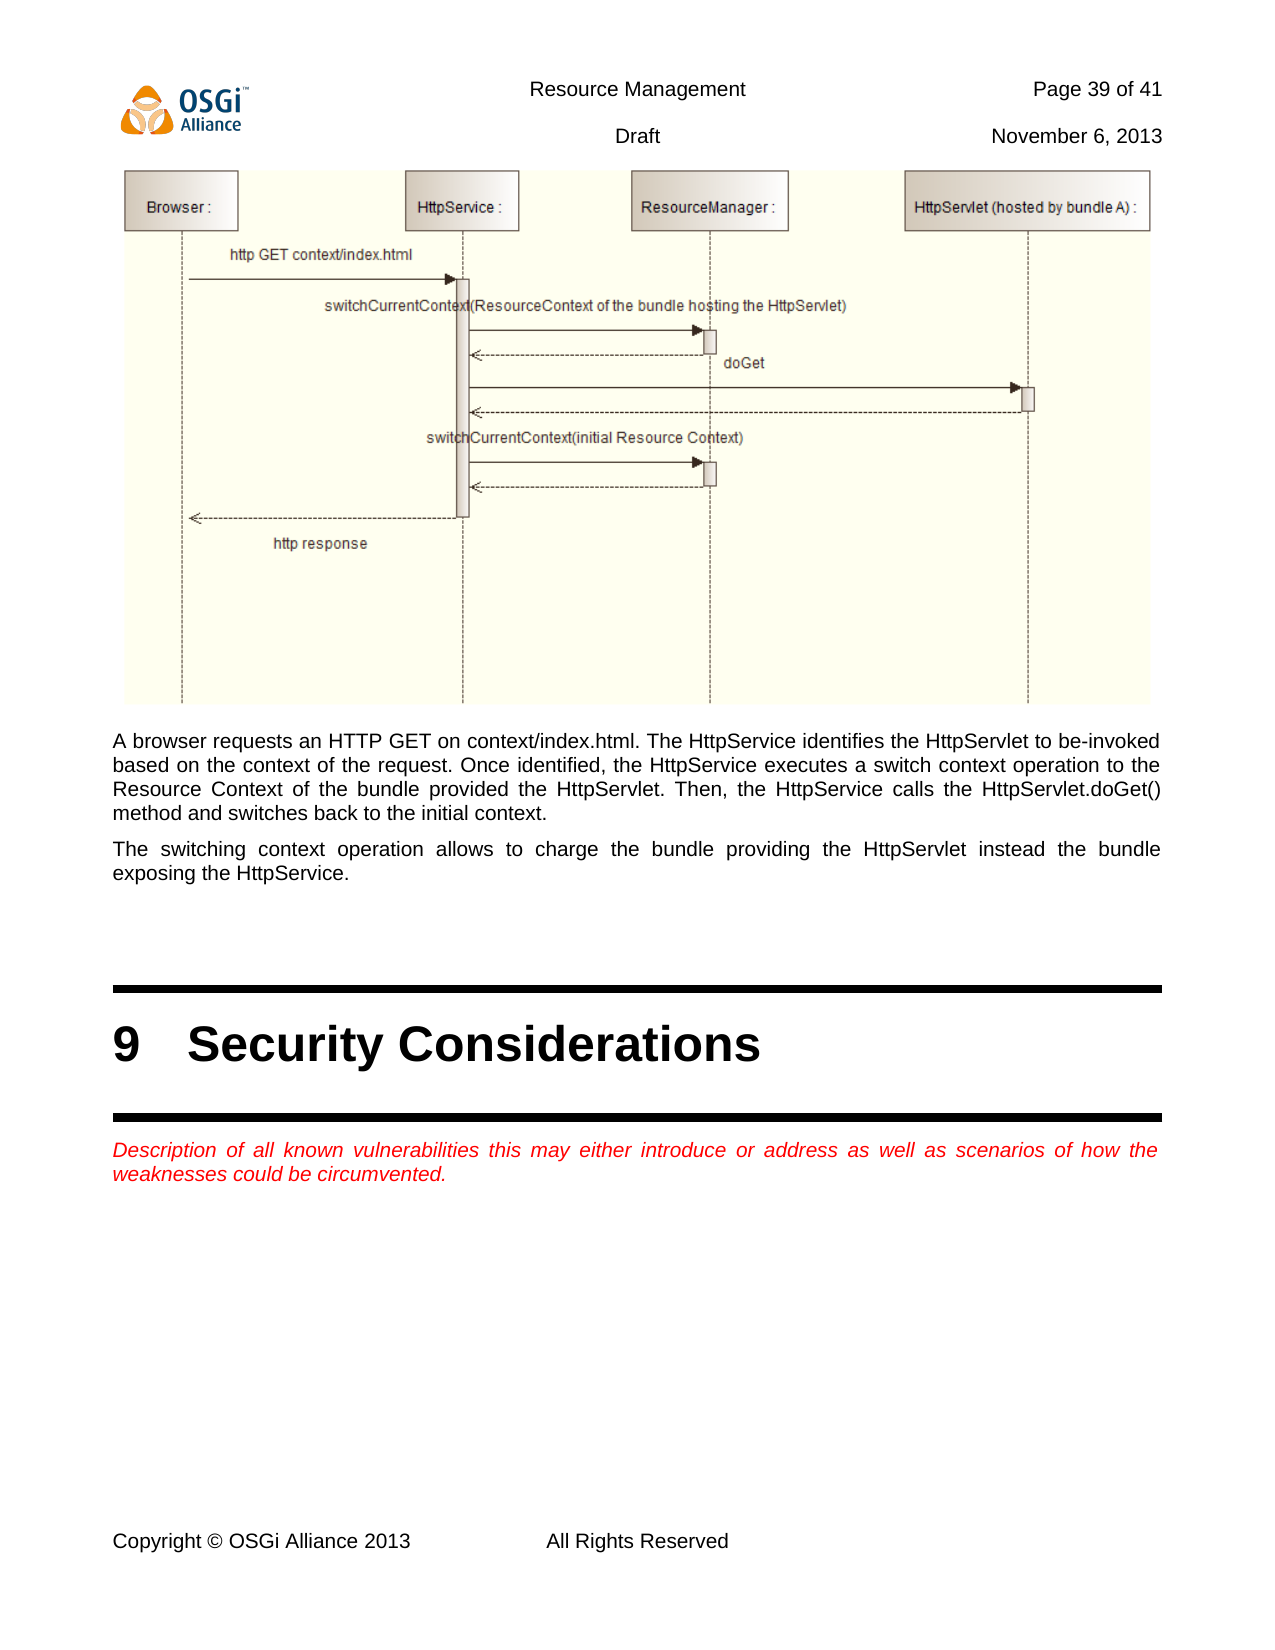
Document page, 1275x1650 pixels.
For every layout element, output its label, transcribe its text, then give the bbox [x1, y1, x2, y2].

text A browser requests an HTTP GET on context/index.html. The HttpService identifies the HttpServlet to be-invoked based on the context of the request. Once identified, the HttpService executes a switch context operation to the Resource Context of the bundle provided the HttpServlet. Then, the HttpService calls the HttpServlet.doGet() method and switches back to the initial context. [112, 729, 1162, 824]
picture [113, 78, 257, 142]
text The switching context operation allows to charge the bundle providing the HttpServlet instead the bundle exposing the HttpService. [112, 837, 1162, 885]
subtitle Security Considerations [112, 986, 1162, 1122]
picture [112, 158, 1163, 717]
text Description of all known vulnerabilities this may either introduce or address as well as scenarios of how the weaknesses could be circumvented. [112, 1138, 1162, 1186]
